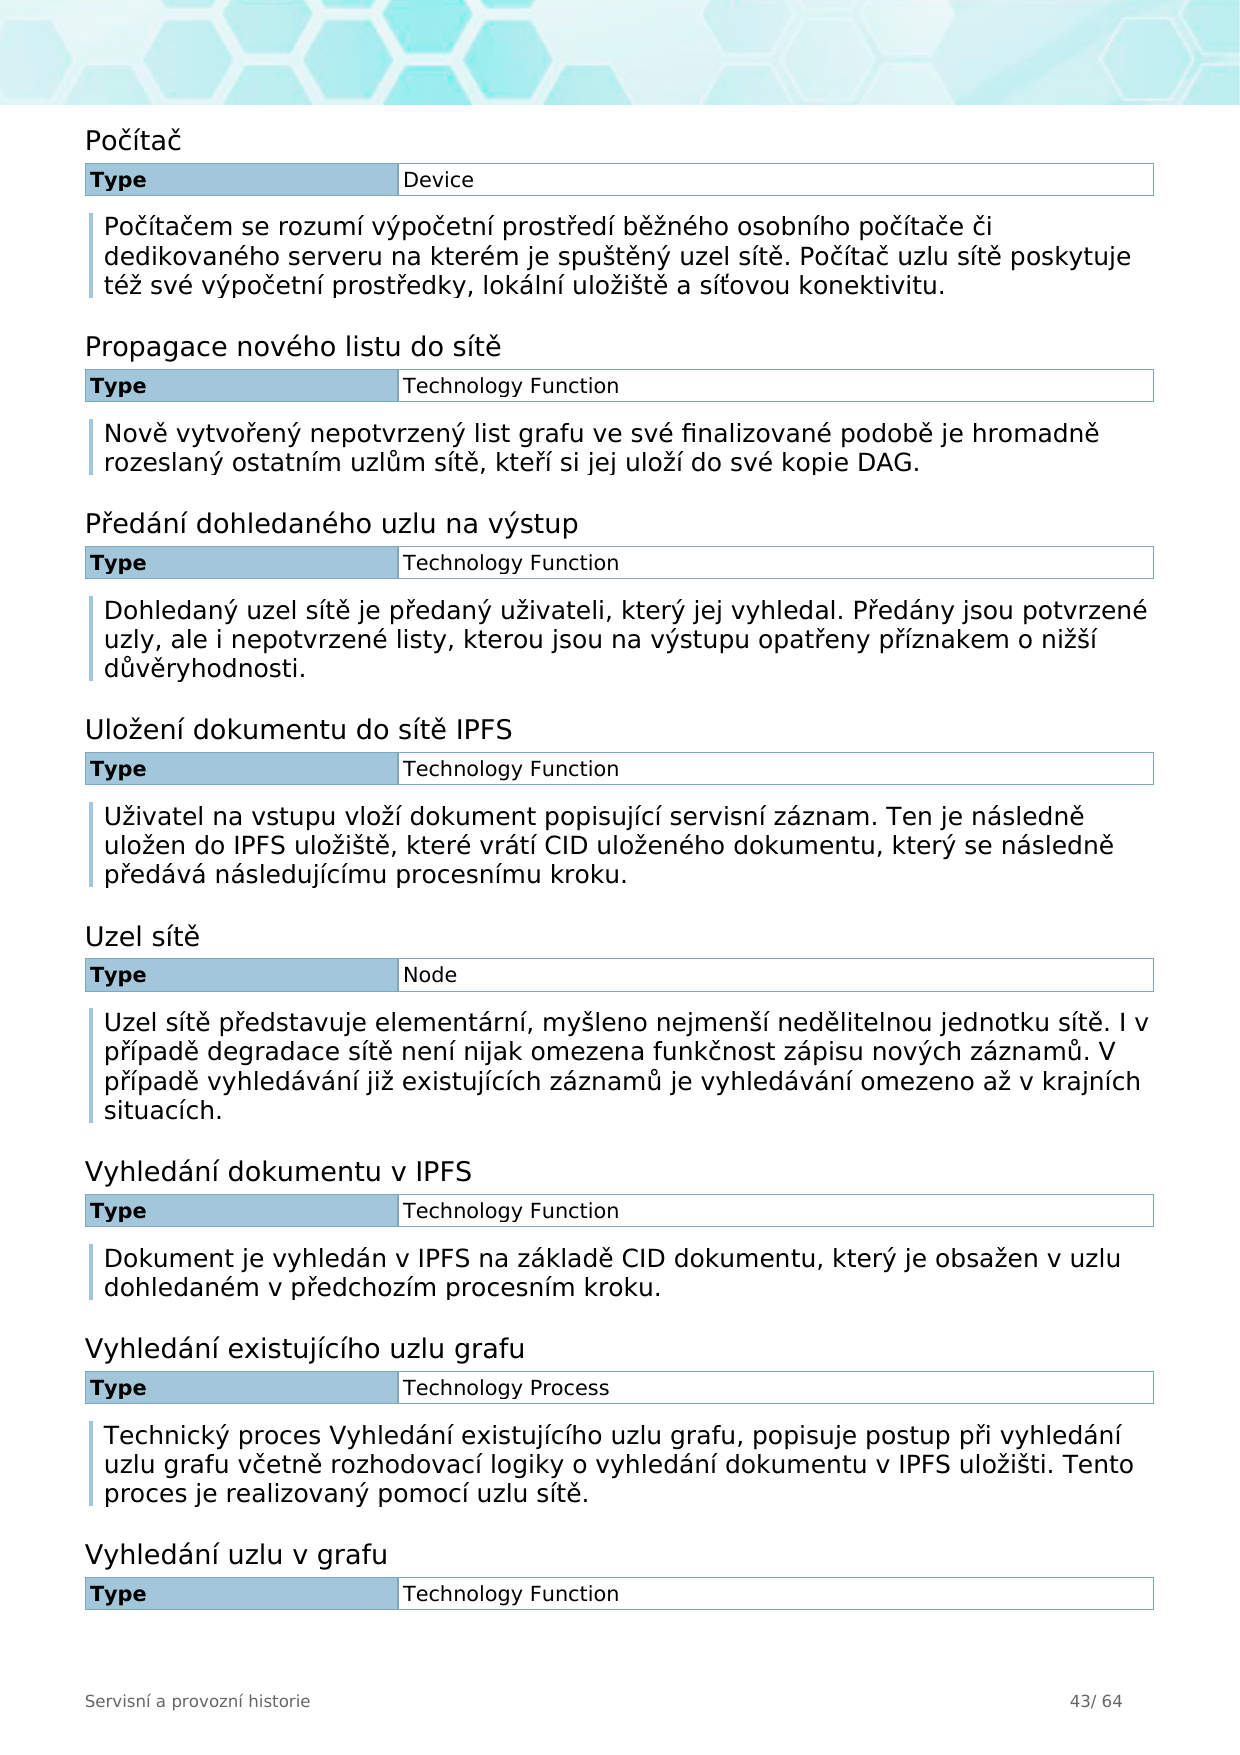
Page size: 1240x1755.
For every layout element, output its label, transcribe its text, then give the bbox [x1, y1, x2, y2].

table_cell [1155, 1227, 1239, 1244]
table_cell [398, 1227, 922, 1244]
table_cell [1155, 752, 1239, 785]
table_cell [1155, 1333, 1239, 1367]
table_cell [0, 888, 84, 921]
table_cell Uložení dokumentu do sítě IPFS [85, 715, 1154, 748]
table_cell [85, 1123, 89, 1156]
table_cell [922, 105, 1091, 125]
table_cell [1091, 1123, 1154, 1156]
table_cell [1091, 542, 1154, 546]
table_cell [1091, 1367, 1154, 1371]
table_cell Technology Function [399, 547, 1153, 578]
table_cell [398, 1300, 922, 1333]
table_cell [922, 748, 1091, 752]
table_cell [1155, 992, 1239, 1008]
table_cell [398, 475, 922, 508]
table_cell [922, 1367, 1091, 1371]
table_cell Počítač [85, 125, 1154, 158]
table_cell [0, 475, 84, 508]
table_cell [398, 365, 922, 369]
table_cell [1091, 992, 1154, 1008]
table_cell Vyhledání dokumentu v IPFS [85, 1156, 1154, 1189]
table_cell Propagace nového listu do sítě [85, 331, 1154, 364]
table_cell Uzel sítě [85, 921, 1154, 954]
table_cell Type [86, 1195, 397, 1226]
table_cell [922, 992, 1091, 1008]
table_cell Počítačem se rozumí výpočetní prostředí běžného osobního počítače či dedikovaného serveru na kterém je spuštěný uzel sítě. Počítač uzlu sítě poskytuje též své výpočetní prostředky, lokální uložiště a síťovou konektivitu. [93, 213, 1154, 298]
table_cell [1155, 1244, 1239, 1300]
table_cell [1155, 402, 1239, 419]
table_cell [1155, 542, 1239, 546]
table_cell [89, 1300, 398, 1333]
table_cell [89, 748, 398, 752]
table_cell [922, 298, 1091, 331]
table_cell [922, 475, 1091, 508]
table_cell [398, 402, 922, 419]
table_cell [0, 365, 84, 369]
table_cell [398, 158, 922, 162]
table_cell [85, 1421, 89, 1506]
table_cell [1155, 163, 1239, 196]
table_cell [0, 1333, 84, 1367]
table_cell Type [86, 1578, 397, 1609]
table_cell [398, 748, 922, 752]
table_cell Nově vytvořený nepotvrzený list grafu ve své finalizované podobě je hromadně rozeslaný ostatním uzlům sítě, kteří si jej uloží do své kopie DAG. [93, 419, 1154, 475]
table_cell [1091, 158, 1154, 162]
table_cell [1155, 596, 1239, 681]
table_cell [1155, 1367, 1239, 1371]
table_cell [0, 748, 84, 752]
table_cell [0, 1367, 84, 1371]
table_cell [0, 1300, 84, 1333]
table_cell [1155, 1190, 1239, 1194]
table_cell [1155, 1573, 1239, 1577]
table_cell [0, 1421, 84, 1506]
table_cell [922, 954, 1091, 958]
table_cell [398, 105, 922, 125]
table_cell [1155, 785, 1239, 802]
table_cell [1091, 748, 1154, 752]
table_cell [922, 681, 1091, 714]
table_cell [1091, 954, 1154, 958]
table_cell [1155, 715, 1239, 748]
table_cell [0, 1577, 84, 1610]
table_cell [398, 1123, 922, 1156]
table_cell [89, 365, 398, 369]
table_cell [0, 579, 84, 596]
table_cell [89, 542, 398, 546]
table_cell [922, 785, 1091, 802]
table_cell [922, 1300, 1091, 1333]
table_cell [0, 1156, 84, 1189]
table_cell [89, 402, 398, 419]
table_cell [89, 105, 398, 125]
table_cell [0, 1227, 84, 1244]
table_cell [1091, 1190, 1154, 1194]
table_cell [922, 1123, 1091, 1156]
table_cell Uzel sítě představuje elementární, myšleno nejmenší nedělitelnou jednotku sítě. I v případě degradace sítě není nijak omezena funkčnost zápisu nových záznamů. V případě vyhledávání již existujících záznamů je vyhledávání omezeno až v krajních situacích. [93, 1008, 1154, 1123]
table_cell [85, 298, 89, 331]
table_cell [1091, 1404, 1154, 1421]
table_cell [85, 1244, 89, 1300]
table_cell [922, 1404, 1091, 1421]
table_cell [89, 1227, 398, 1244]
table_cell [922, 579, 1091, 596]
table_cell [1155, 1371, 1239, 1404]
table_cell [922, 1506, 1091, 1539]
table_cell [0, 213, 84, 298]
table_cell [0, 1404, 84, 1421]
table_cell Předání dohledaného uzlu na výstup [85, 508, 1154, 542]
table_cell [1155, 196, 1239, 212]
table_cell [0, 1371, 84, 1404]
table_cell [0, 1008, 84, 1123]
table_cell [1155, 1650, 1239, 1754]
table_cell [89, 1367, 398, 1371]
table_cell [922, 1610, 1091, 1650]
table_cell [1155, 1506, 1239, 1539]
table_cell [85, 105, 89, 125]
table_cell [0, 158, 84, 162]
table_cell [922, 1573, 1091, 1577]
table_cell [89, 992, 398, 1008]
table_cell [85, 213, 89, 298]
table_cell [0, 419, 84, 475]
table_cell [1091, 298, 1154, 331]
table_cell [1155, 1404, 1239, 1421]
table_cell [922, 1227, 1091, 1244]
table_cell [0, 331, 84, 364]
table_cell [922, 158, 1091, 162]
table_cell [89, 579, 398, 596]
table_cell 43 [922, 1650, 1091, 1754]
table_cell [85, 1227, 89, 1244]
table_cell Uživatel na vstupu vloží dokument popisující servisní záznam. Ten je následně uložen do IPFS uložiště, které vrátí CID uloženého dokumentu, který se následně předává následujícímu procesnímu kroku. [93, 802, 1154, 887]
table_cell [85, 196, 89, 212]
table_cell [398, 1404, 922, 1421]
table_cell [0, 1506, 84, 1539]
table_cell [1155, 921, 1239, 954]
table_cell [0, 402, 84, 419]
table_cell [398, 888, 922, 921]
table_cell Technology Function [399, 753, 1153, 784]
table_cell [1091, 579, 1154, 596]
table_cell [1155, 125, 1239, 158]
table_cell Technický proces Vyhledání existujícího uzlu grafu, popisuje postup při vyhledání uzlu grafu včetně rozhodovací logiky o vyhledání dokumentu v IPFS uložišti. Tento proces je realizovaný pomocí uzlu sítě. [93, 1421, 1154, 1506]
table_cell [89, 1404, 398, 1421]
table_cell [1155, 105, 1239, 125]
table_cell [89, 196, 398, 212]
table_cell [1155, 1123, 1239, 1156]
table_cell [0, 921, 84, 954]
table_cell [0, 715, 84, 748]
table_cell [1155, 369, 1239, 402]
table_cell [1155, 1194, 1239, 1227]
table_cell [85, 785, 89, 802]
table_cell [1155, 1610, 1239, 1650]
table_cell [1155, 1156, 1239, 1189]
table_cell [89, 954, 398, 958]
table_cell [0, 752, 84, 785]
table_cell [1091, 402, 1154, 419]
table_cell [1091, 785, 1154, 802]
table_cell [1155, 213, 1239, 298]
table_cell [0, 125, 84, 158]
table_cell [0, 546, 84, 579]
table_cell [1155, 158, 1239, 162]
table_cell [398, 1573, 922, 1577]
table_cell [89, 1573, 398, 1577]
table_cell Technology Function [399, 1578, 1153, 1609]
table_cell [1091, 1610, 1154, 1650]
table_cell [922, 888, 1091, 921]
table_cell [0, 992, 84, 1008]
table_cell [1091, 1506, 1154, 1539]
table_cell [0, 1610, 84, 1650]
table_cell [922, 1190, 1091, 1194]
table_cell [0, 1540, 84, 1573]
table_cell [1155, 958, 1239, 992]
table_cell Vyhledání uzlu v grafu [85, 1540, 1154, 1573]
table_cell [85, 579, 89, 596]
table_cell [89, 1190, 398, 1194]
table_cell [398, 298, 922, 331]
table_cell [1155, 298, 1239, 331]
table_cell Vyhledání existujícího uzlu grafu [85, 1333, 1154, 1367]
table_cell [0, 681, 84, 714]
table_cell [1155, 508, 1239, 542]
table_cell [0, 1194, 84, 1227]
table_cell [85, 475, 89, 508]
table_cell [1155, 954, 1239, 958]
table_cell Technology Function [399, 370, 1153, 401]
table_cell [85, 1008, 89, 1123]
table_cell [1155, 681, 1239, 714]
table_cell Type [86, 959, 397, 991]
table_cell [0, 1573, 84, 1577]
table_cell [0, 1650, 84, 1754]
table_cell [89, 681, 398, 714]
table_cell [1091, 888, 1154, 921]
table_cell [0, 298, 84, 331]
table_cell [1155, 419, 1239, 475]
table_cell [398, 1190, 922, 1194]
table_cell [0, 596, 84, 681]
table_cell [85, 1610, 89, 1650]
table_cell [398, 1367, 922, 1371]
table_cell [1155, 802, 1239, 887]
table_cell Dohledaný uzel sítě je předaný uživateli, který jej vyhledal. Předány jsou potvrzené uzly, ale i nepotvrzené listy, kterou jsou na výstupu opatřeny příznakem o nižší důvěryhodnosti. [93, 596, 1154, 681]
table_cell [0, 1190, 84, 1194]
table_cell [0, 1123, 84, 1156]
table_cell Type [86, 753, 397, 784]
table_cell Type [86, 1372, 397, 1403]
table_cell [1155, 748, 1239, 752]
table_cell [0, 1244, 84, 1300]
table_cell [0, 508, 84, 542]
table_cell [398, 196, 922, 212]
table_cell [1155, 888, 1239, 921]
table_cell [85, 1300, 89, 1333]
table_cell [1155, 1300, 1239, 1333]
table_cell [0, 369, 84, 402]
table_cell [89, 298, 398, 331]
table_cell [85, 419, 89, 475]
table_cell Type [86, 547, 397, 578]
table_cell [89, 158, 398, 162]
table_cell Device [399, 164, 1153, 195]
table_cell [398, 992, 922, 1008]
table_cell [398, 579, 922, 596]
table_cell [1091, 1300, 1154, 1333]
table_cell [0, 163, 84, 196]
table_cell [0, 785, 84, 802]
table_cell [1091, 1227, 1154, 1244]
table_cell [1155, 579, 1239, 596]
table_cell [1155, 546, 1239, 579]
table_cell [85, 402, 89, 419]
table_cell [1155, 475, 1239, 508]
table_cell [85, 1506, 89, 1539]
table_cell Dokument je vyhledán v IPFS na základě CID dokumentu, který je obsažen v uzlu dohledaném v předchozím procesním kroku. [93, 1244, 1154, 1300]
table_cell [0, 958, 84, 992]
table_cell [0, 954, 84, 958]
table_cell [85, 681, 89, 714]
table_cell [398, 954, 922, 958]
table_cell [1155, 1540, 1239, 1573]
table_cell [89, 1610, 398, 1650]
table_cell [0, 196, 84, 212]
table_cell [0, 542, 84, 546]
table_cell Node [399, 959, 1153, 991]
table_cell [89, 785, 398, 802]
table_cell Technology Function [399, 1195, 1153, 1226]
table_cell [398, 1506, 922, 1539]
table_cell [89, 1123, 398, 1156]
table_cell [89, 1506, 398, 1539]
table_cell [1091, 681, 1154, 714]
table_cell Type [86, 164, 397, 195]
table_cell [1091, 196, 1154, 212]
table_cell [922, 542, 1091, 546]
table_cell [1155, 331, 1239, 364]
table_cell [1091, 105, 1154, 125]
table_cell [1091, 475, 1154, 508]
table_cell [922, 196, 1091, 212]
table_cell [1091, 365, 1154, 369]
table_cell [922, 402, 1091, 419]
table_cell [85, 888, 89, 921]
table_cell [0, 802, 84, 887]
table_cell / 64 [1091, 1650, 1154, 1754]
table_cell [85, 802, 89, 887]
table_cell [85, 1404, 89, 1421]
table_cell [398, 681, 922, 714]
table_cell [922, 365, 1091, 369]
table_cell [0, 105, 84, 125]
table_cell [1155, 1008, 1239, 1123]
table_cell [1091, 1573, 1154, 1577]
table_cell Technology Process [399, 1372, 1153, 1403]
table_cell [85, 992, 89, 1008]
table_cell [1155, 365, 1239, 369]
table_cell [398, 1610, 922, 1650]
table_cell [89, 475, 398, 508]
table_cell [89, 888, 398, 921]
table_cell [398, 542, 922, 546]
table_cell Type [86, 370, 397, 401]
table_cell [1155, 1421, 1239, 1506]
table_cell Servisní a provozní historie [85, 1650, 922, 1754]
table_cell [398, 785, 922, 802]
table_cell [1155, 1577, 1239, 1610]
table_cell [85, 596, 89, 681]
